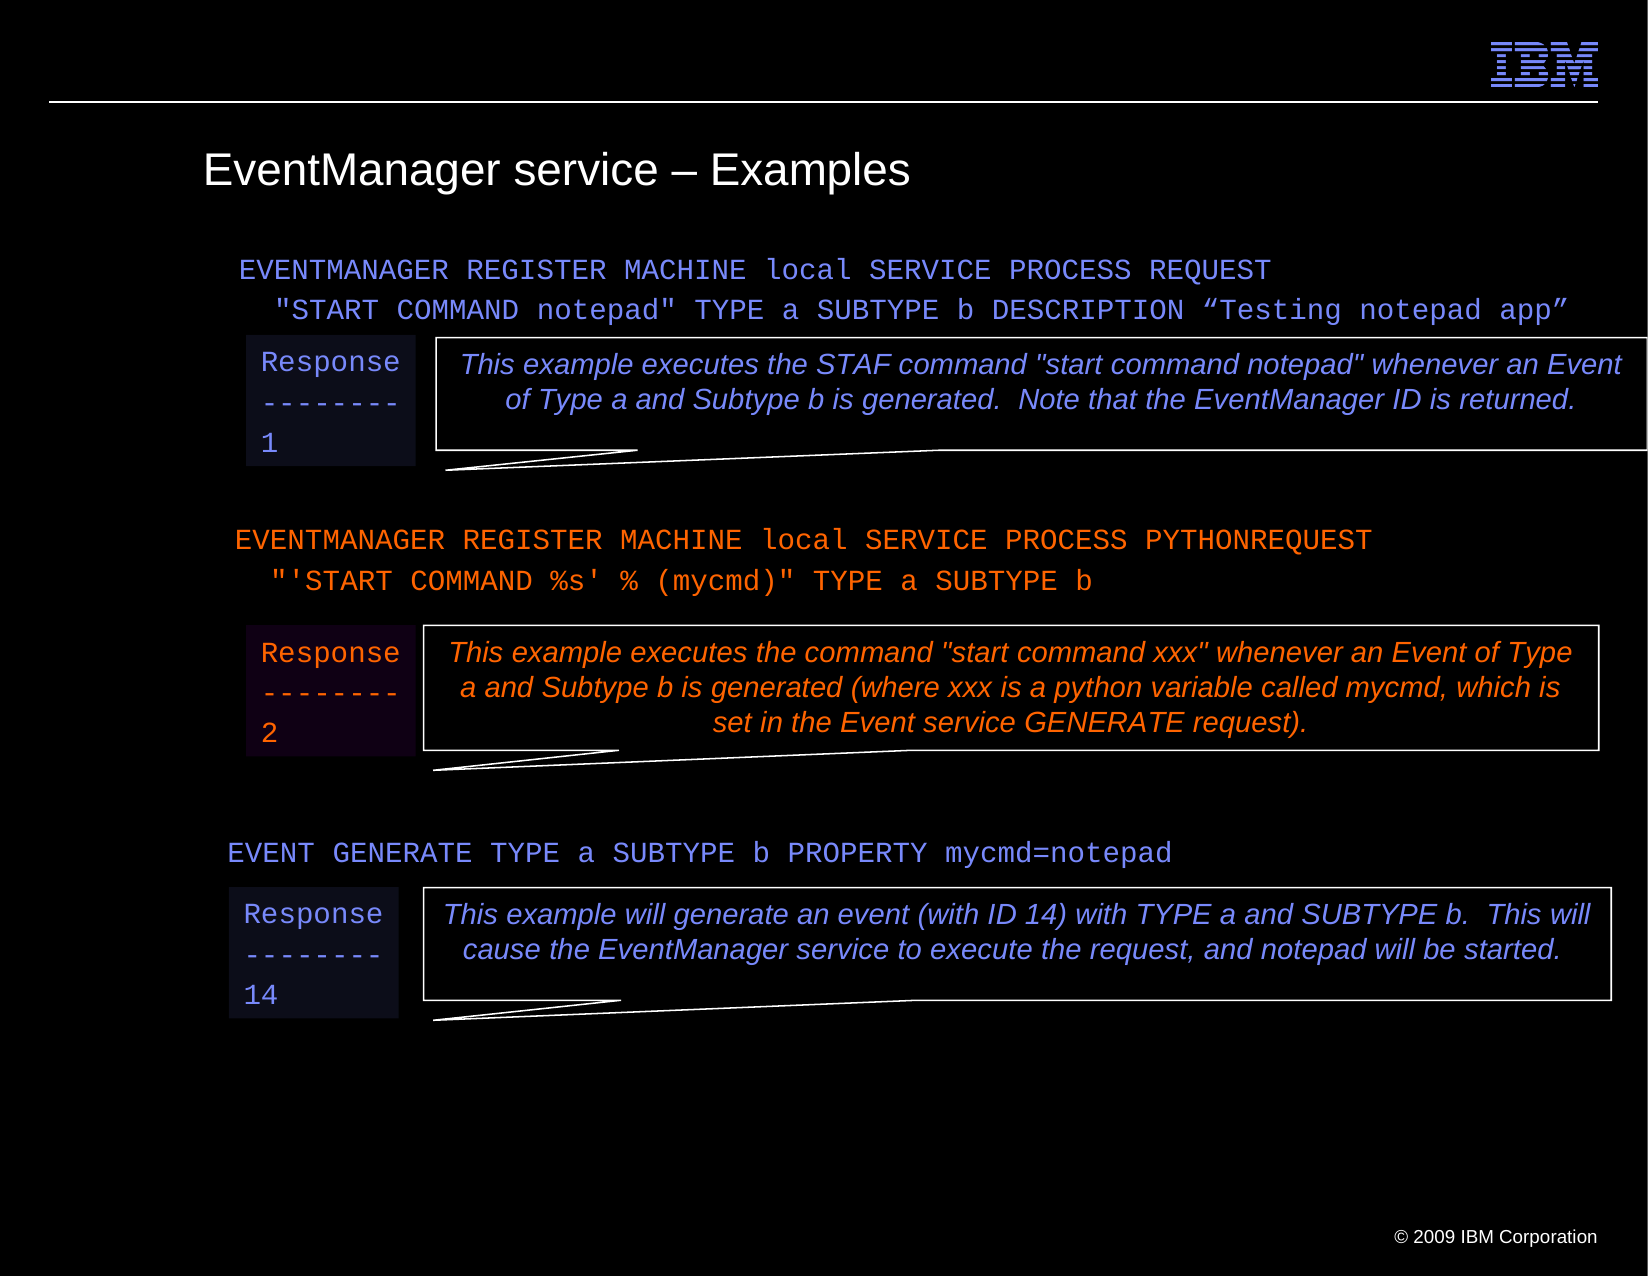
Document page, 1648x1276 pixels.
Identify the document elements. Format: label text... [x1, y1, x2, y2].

text_box EVENTMANAGER REGISTER MACHINE local SERVICE PROCESS PYTHONREQUEST "'START COMMAND %s' % (mycmd)" TYPE a SUBTYPE b [220, 512, 1406, 604]
text_box This example will generate an event (with ID 14) with TYPE a and SUBTYPE b. This will cause the EventManager service to execute the request, and notepad will be started. [423, 887, 1612, 1021]
picture [1491, 42, 1598, 87]
text_box EVENT GENERATE TYPE a SUBTYPE b PROPERTY mycmd=notepad [212, 825, 1188, 876]
text_box Response -------- 14 [228, 887, 399, 1019]
text_box Response -------- 1 [246, 334, 416, 467]
text_box This example executes the command "start command xxx" whenever an Event of Type a and Subtype b is generated (where xxx is a python variable called mycmd, which is set in the Event service GENERATE request). [423, 625, 1599, 771]
text_box EVENTMANAGER REGISTER MACHINE local SERVICE PROCESS REQUEST "START COMMAND notepad" TYPE a SUBTYPE b DESCRIPTION “Testing notepad app” [239, 250, 1648, 326]
text_box Response -------- 2 [246, 625, 416, 757]
text_box This example executes the STAF command "start command notepad" whenever an Event of Type a and Subtype b is generated. Note that the EventManager ID is returned. [436, 337, 1648, 471]
title EventManager service – Examples [186, 137, 1648, 231]
